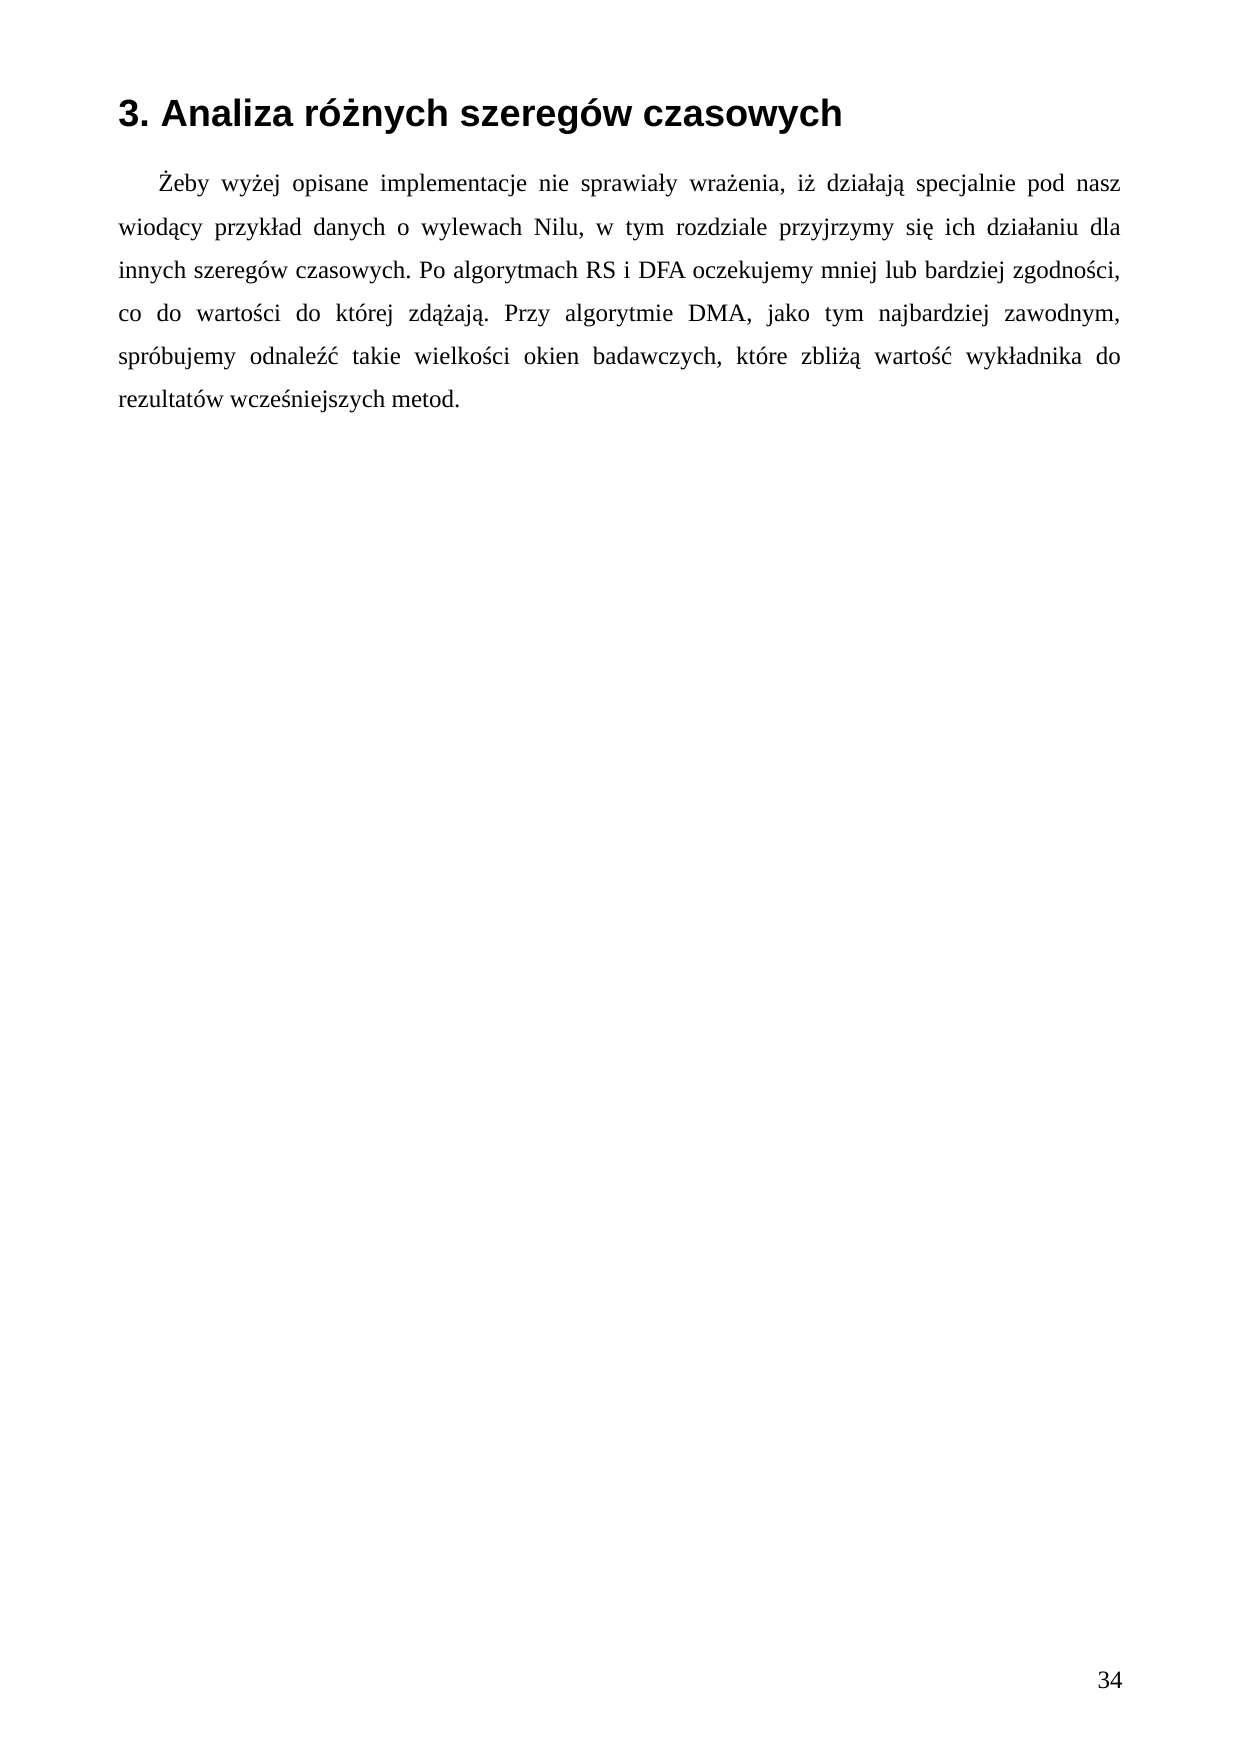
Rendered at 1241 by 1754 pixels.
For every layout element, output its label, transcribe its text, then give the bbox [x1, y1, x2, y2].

subtitle 3. Analiza różnych szeregów czasowych [118, 91, 1122, 134]
text Żeby wyżej opisane implementacje nie sprawiały wrażenia, iż działają specjalnie pod nasz wiodący przykład danych o wylewach Nilu, w tym rozdziale przyjrzymy się ich działaniu dla innych szeregów czasowych. Po algorytmach RS i DFA oczekujemy mniej lub bardziej zgodności, co do wartości do której zdążają. Przy algorytmie DMA, jako tym najbardziej zawodnym, spróbujemy odnaleźć takie wielkości okien badawczych, które zbliżą wartość wykładnika do rezultatów wcześniejszych metod. [118, 168, 1122, 413]
